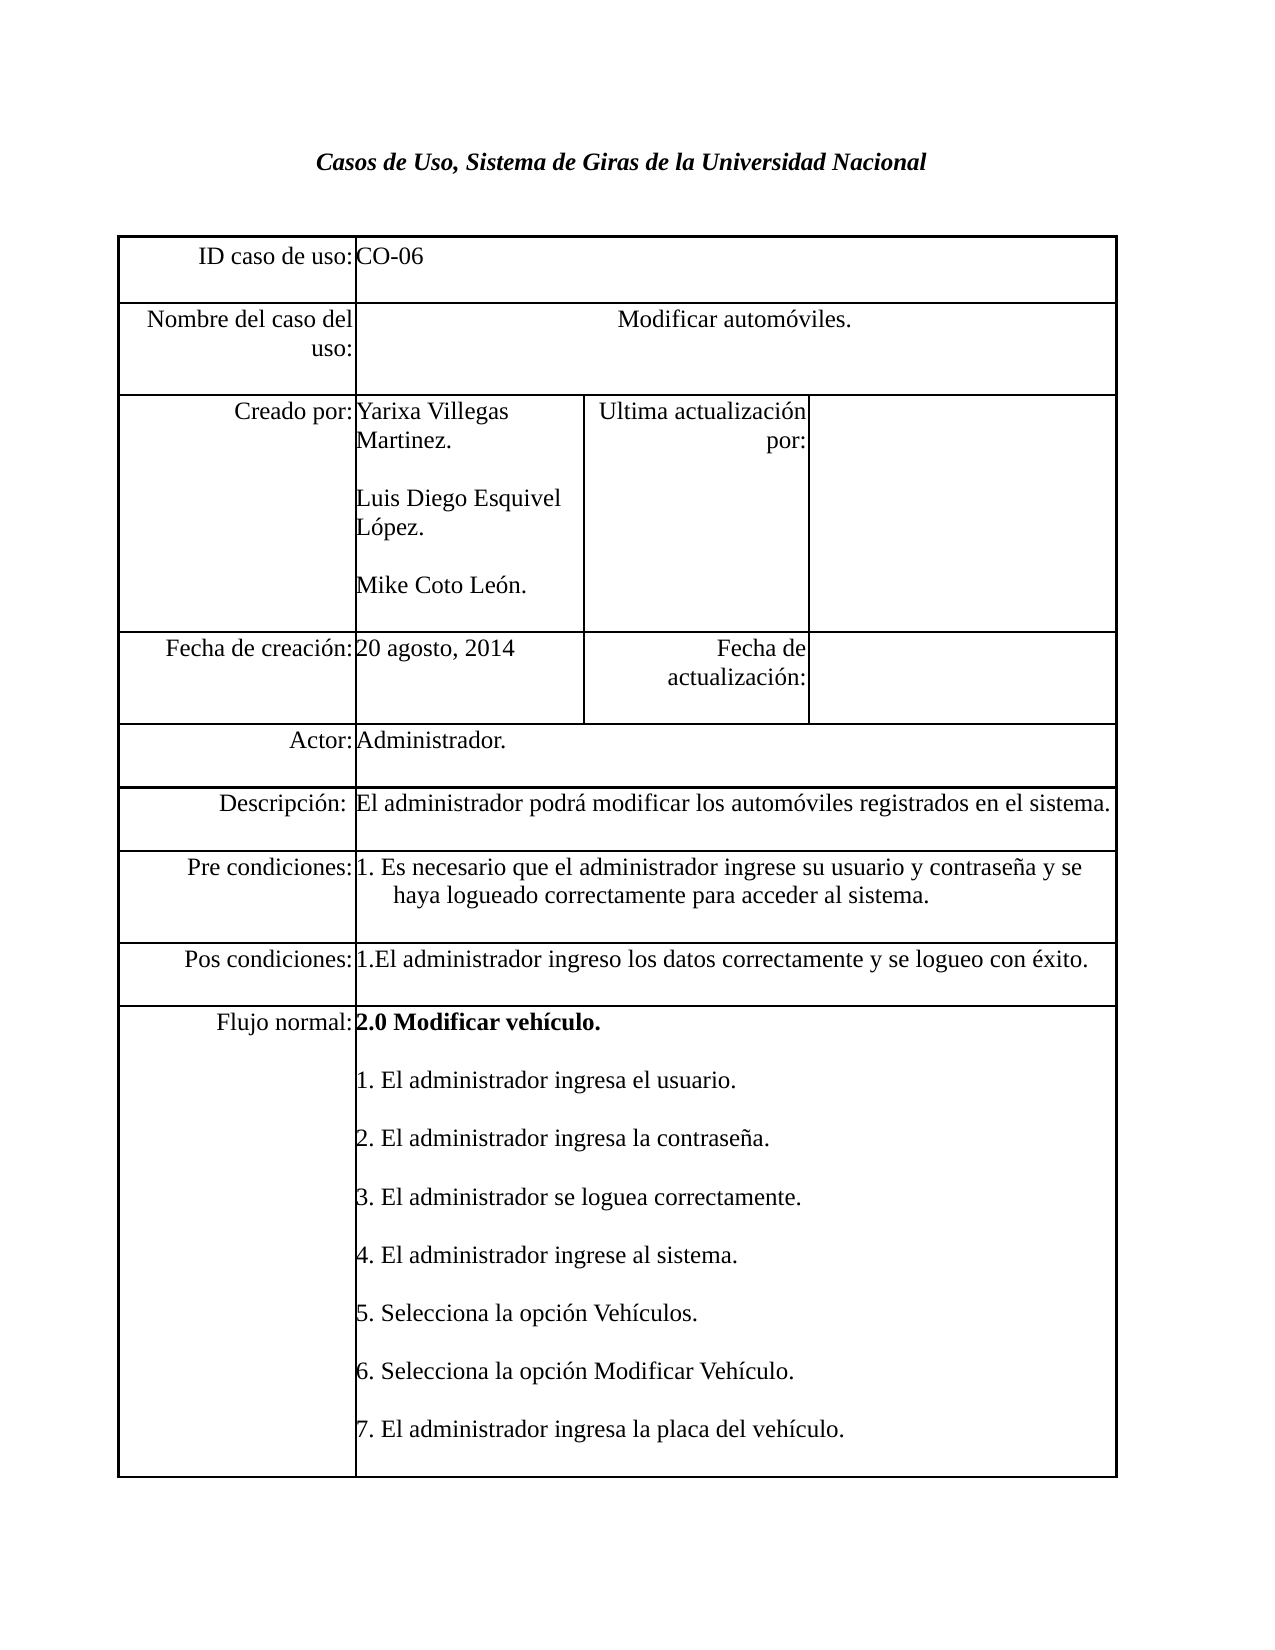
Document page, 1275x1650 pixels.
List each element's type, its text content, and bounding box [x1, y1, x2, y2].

table_cell Flujo normal: [120, 1007, 355, 1476]
table_cell Ultima actualización por: [585, 396, 808, 631]
table_cell Fecha de creación: [120, 633, 355, 723]
table_header CO-06 [357, 238, 1115, 302]
table_cell 20 agosto, 2014 [357, 633, 583, 723]
table_cell Creado por: [120, 396, 355, 631]
table_cell Fecha de actualización: [585, 633, 808, 723]
table_cell 1.El administrador ingreso los datos correctamente y se logueo con éxito. [357, 944, 1115, 1005]
table_header ID caso de uso: [120, 238, 355, 302]
table_cell Administrador. [357, 725, 1115, 786]
table_cell [810, 396, 1115, 631]
table_cell Yarixa Villegas Martinez. Luis Diego Esquivel López. Mike Coto León. [357, 396, 583, 631]
table_cell [810, 633, 1115, 723]
table_cell Modificar automóviles. [357, 304, 1115, 394]
table_cell El administrador podrá modificar los automóviles registrados en el sistema. [357, 789, 1115, 850]
table_cell 2.0 Modificar vehículo. 1. El administrador ingresa el usuario. 2. El administrador ingresa la contraseña. 3. El administrador se loguea correctamente. 4. El administrador ingrese al sistema. 5. Selecciona la opción Vehículos. 6. Selecciona la opción Modificar Vehículo. 7. El administrador ingresa la placa del vehículo. [357, 1007, 1115, 1476]
table_cell Pre condiciones: [120, 852, 355, 942]
table_cell Nombre del caso del uso: [120, 304, 355, 394]
table_cell 1. Es necesario que el administrador ingrese su usuario y contraseña y se haya logueado correctamente para acceder al sistema. [357, 852, 1115, 942]
table_cell Descripción: [120, 789, 355, 850]
table_cell Actor: [120, 725, 355, 786]
table_cell Pos condiciones: [120, 944, 355, 1005]
